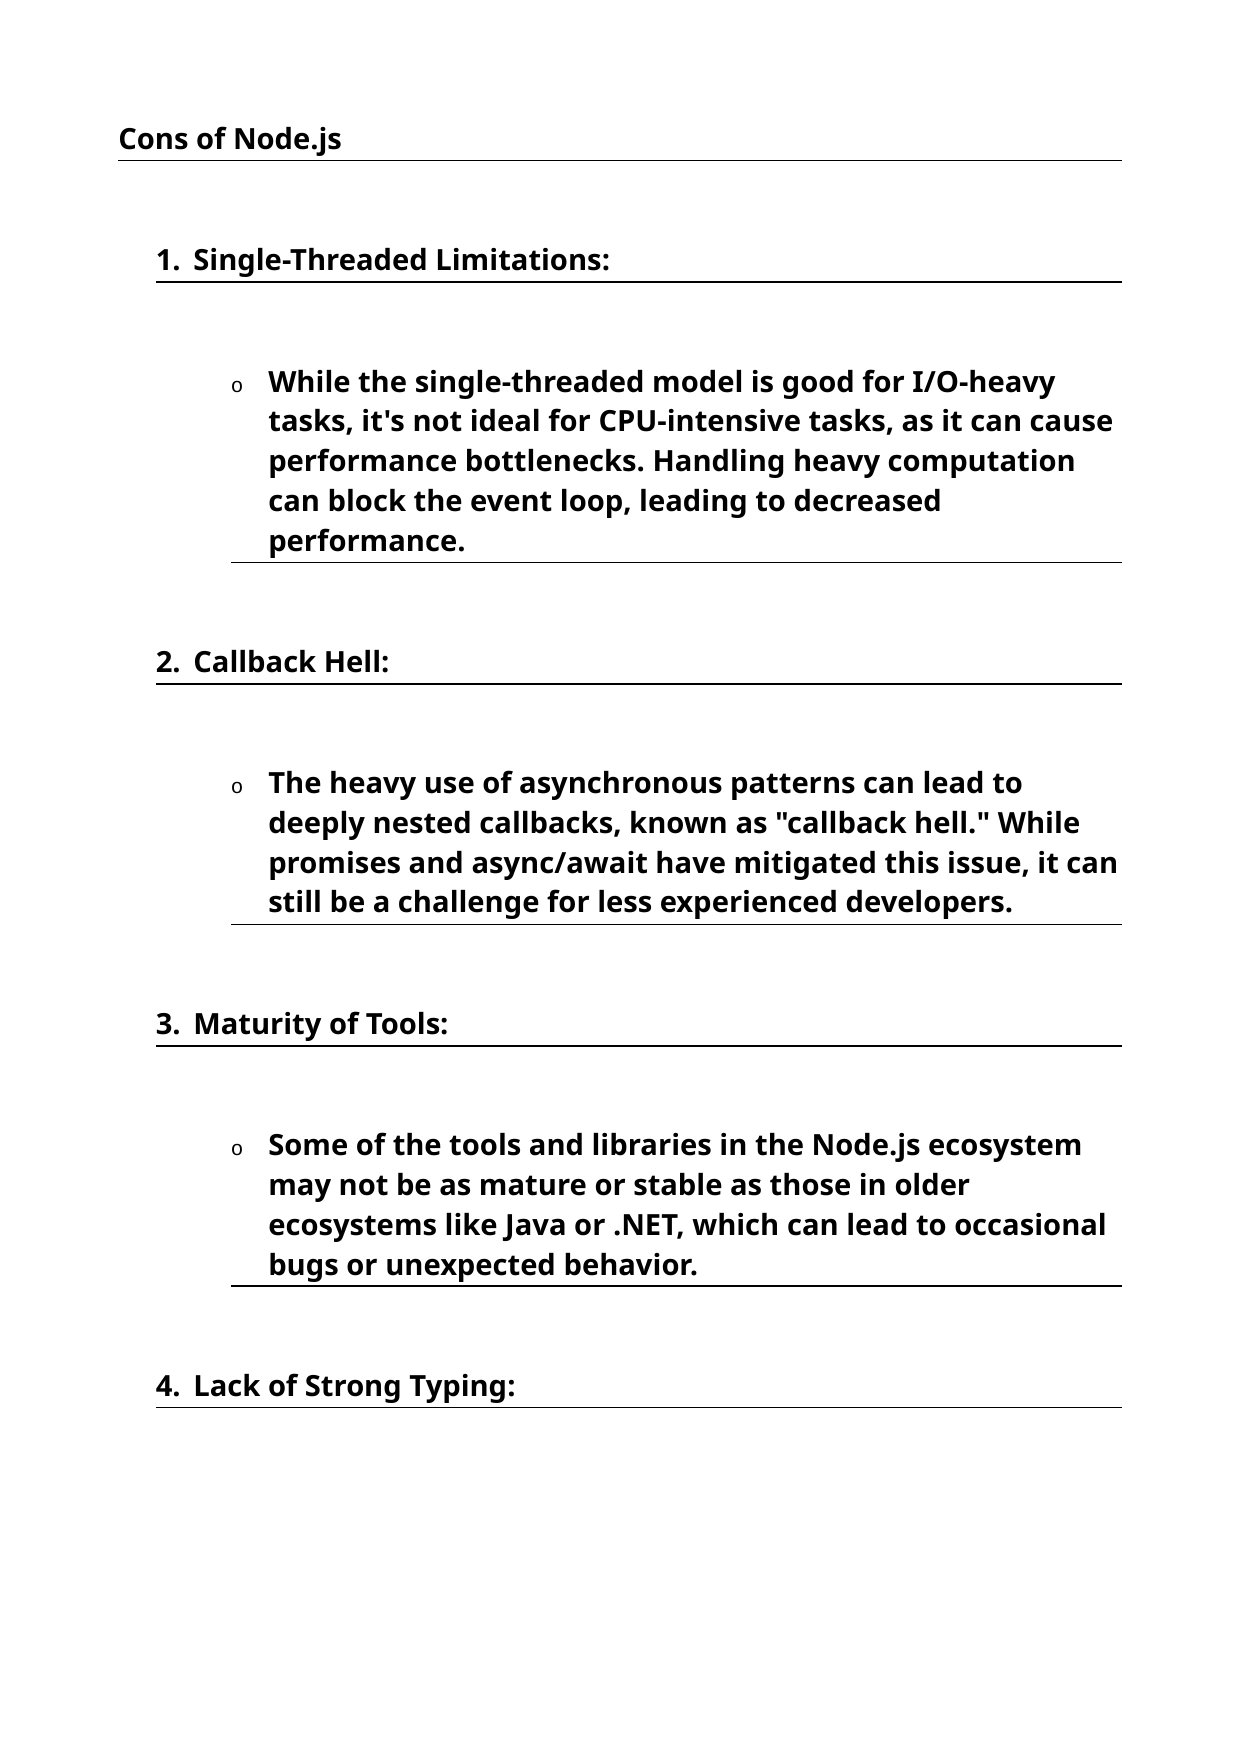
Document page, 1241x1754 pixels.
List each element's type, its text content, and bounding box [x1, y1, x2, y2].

subtitle While the single-threaded model is good for I/O-heavy tasks, it's not ideal for CPU-intensive tasks, as it can cause performance bottlenecks. Handling heavy computation can block the event loop, leading to decreased performance. [231, 361, 1122, 562]
subtitle Callback Hell: [156, 641, 1122, 683]
subtitle Cons of Node.js [118, 118, 1122, 160]
subtitle Some of the tools and libraries in the Node.js ecosystem may not be as mature or stable as those in older ecosystems like Java or .NET, which can lead to occasional bugs or unexpected behavior. [231, 1125, 1122, 1285]
subtitle Lack of Strong Typing: [156, 1365, 1122, 1407]
subtitle Maturity of Tools: [156, 1003, 1122, 1045]
subtitle The heavy use of asynchronous patterns can lead to deeply nested callbacks, known as "callback hell." While promises and async/await have mitigated this issue, it can still be a challenge for less experienced developers. [231, 763, 1122, 924]
subtitle Single-Threaded Limitations: [156, 239, 1122, 281]
